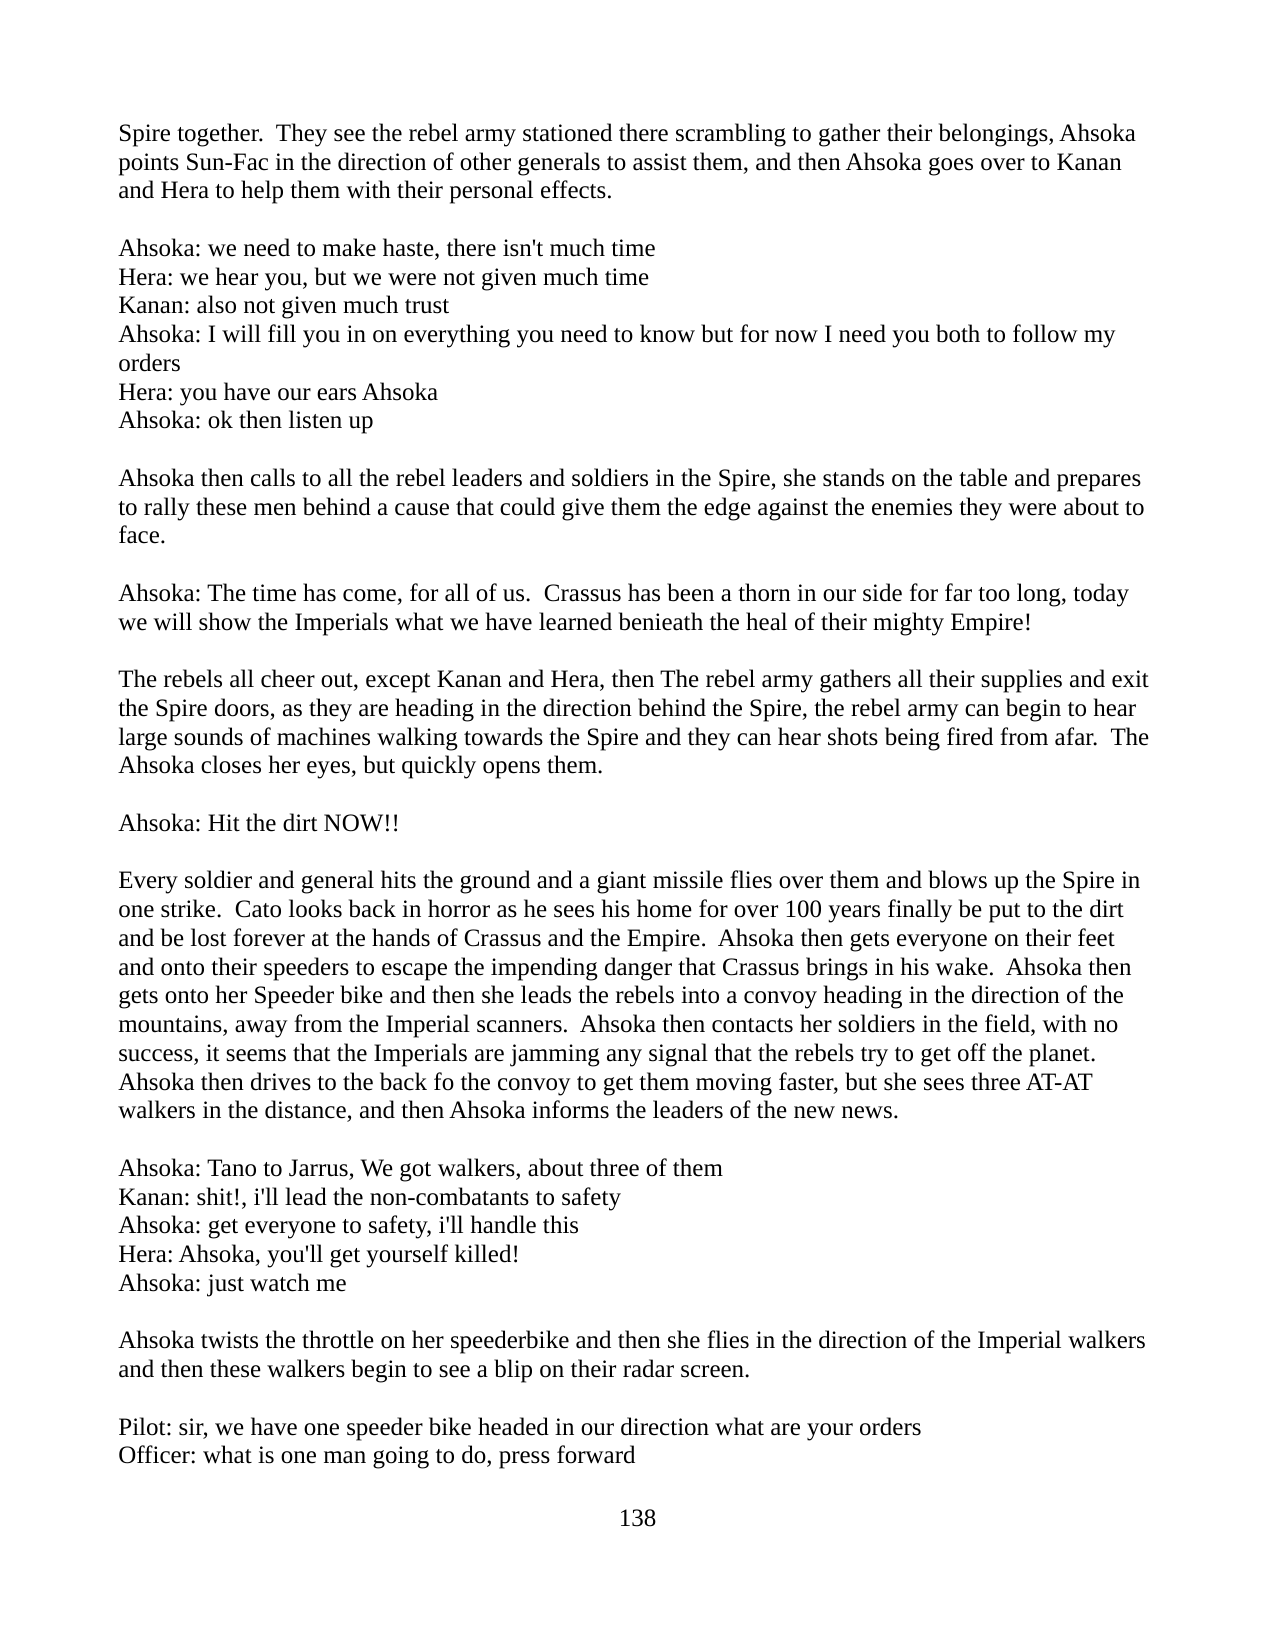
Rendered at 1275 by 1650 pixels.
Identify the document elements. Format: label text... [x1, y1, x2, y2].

text Ahsoka: Hit the dirt NOW!! [118, 808, 1157, 837]
text The rebels all cheer out, except Kanan and Hera, then The rebel army gathers all their supplies and exit the Spire doors, as they are heading in the direction behind the Spire, the rebel army can begin to hear large sounds of machines walking towards the Spire and they can hear shots being fired from afar. The Ahsoka closes her eyes, but quickly opens them. [118, 664, 1157, 779]
text Spire together. They see the rebel army stationed there scrambling to gather their belongings, Ahsoka points Sun-Fac in the direction of other generals to assist them, and then Ahsoka goes over to Kanan and Hera to help them with their personal effects. [118, 118, 1157, 204]
text Ahsoka: just watch me [118, 1268, 1157, 1297]
text Pilot: sir, we have one speeder bike headed in our direction what are your orders [118, 1412, 1157, 1441]
text Ahsoka: I will fill you in on everything you need to know but for now I need you both to follow my orders [118, 319, 1157, 377]
text Hera: we hear you, but we were not given much time [118, 262, 1157, 291]
text Every soldier and general hits the ground and a giant missile flies over them and blows up the Spire in one strike. Cato looks back in horror as he sees his home for over 100 years finally be put to the dirt and be lost forever at the hands of Crassus and the Empire. Ahsoka then gets everyone on their feet and onto their speeders to escape the impending danger that Crassus brings in his wake. Ahsoka then gets onto her Speeder bike and then she leads the rebels into a convoy heading in the direction of the mountains, away from the Imperial scanners. Ahsoka then contacts her soldiers in the field, with no success, it seems that the Imperials are jamming any signal that the rebels try to get off the planet. Ahsoka then drives to the back fo the convoy to get them moving faster, but she sees three AT-AT walkers in the distance, and then Ahsoka informs the leaders of the new news. [118, 866, 1157, 1124]
text Officer: what is one man going to do, press forward [118, 1441, 1157, 1469]
text Ahsoka then calls to all the rebel leaders and soldiers in the Spire, she stands on the table and prepares to rally these men behind a cause that could give them the edge against the enemies they were about to face. [118, 463, 1157, 549]
text Ahsoka twists the throttle on her speederbike and then she flies in the direction of the Imperial walkers and then these walkers begin to see a blip on their radar screen. [118, 1326, 1157, 1383]
text Hera: you have our ears Ahsoka [118, 377, 1157, 406]
text Ahsoka: get everyone to safety, i'll handle this [118, 1211, 1157, 1239]
text Kanan: also not given much trust [118, 291, 1157, 319]
text Ahsoka: ok then listen up [118, 406, 1157, 434]
text Ahsoka: The time has come, for all of us. Crassus has been a thorn in our side for far too long, today we will show the Imperials what we have learned benieath the heal of their mighty Empire! [118, 578, 1157, 636]
text Kanan: shit!, i'll lead the non-combatants to safety [118, 1182, 1157, 1211]
text Hera: Ahsoka, you'll get yourself killed! [118, 1239, 1157, 1268]
text Ahsoka: we need to make haste, there isn't much time [118, 233, 1157, 262]
text Ahsoka: Tano to Jarrus, We got walkers, about three of them [118, 1153, 1157, 1182]
